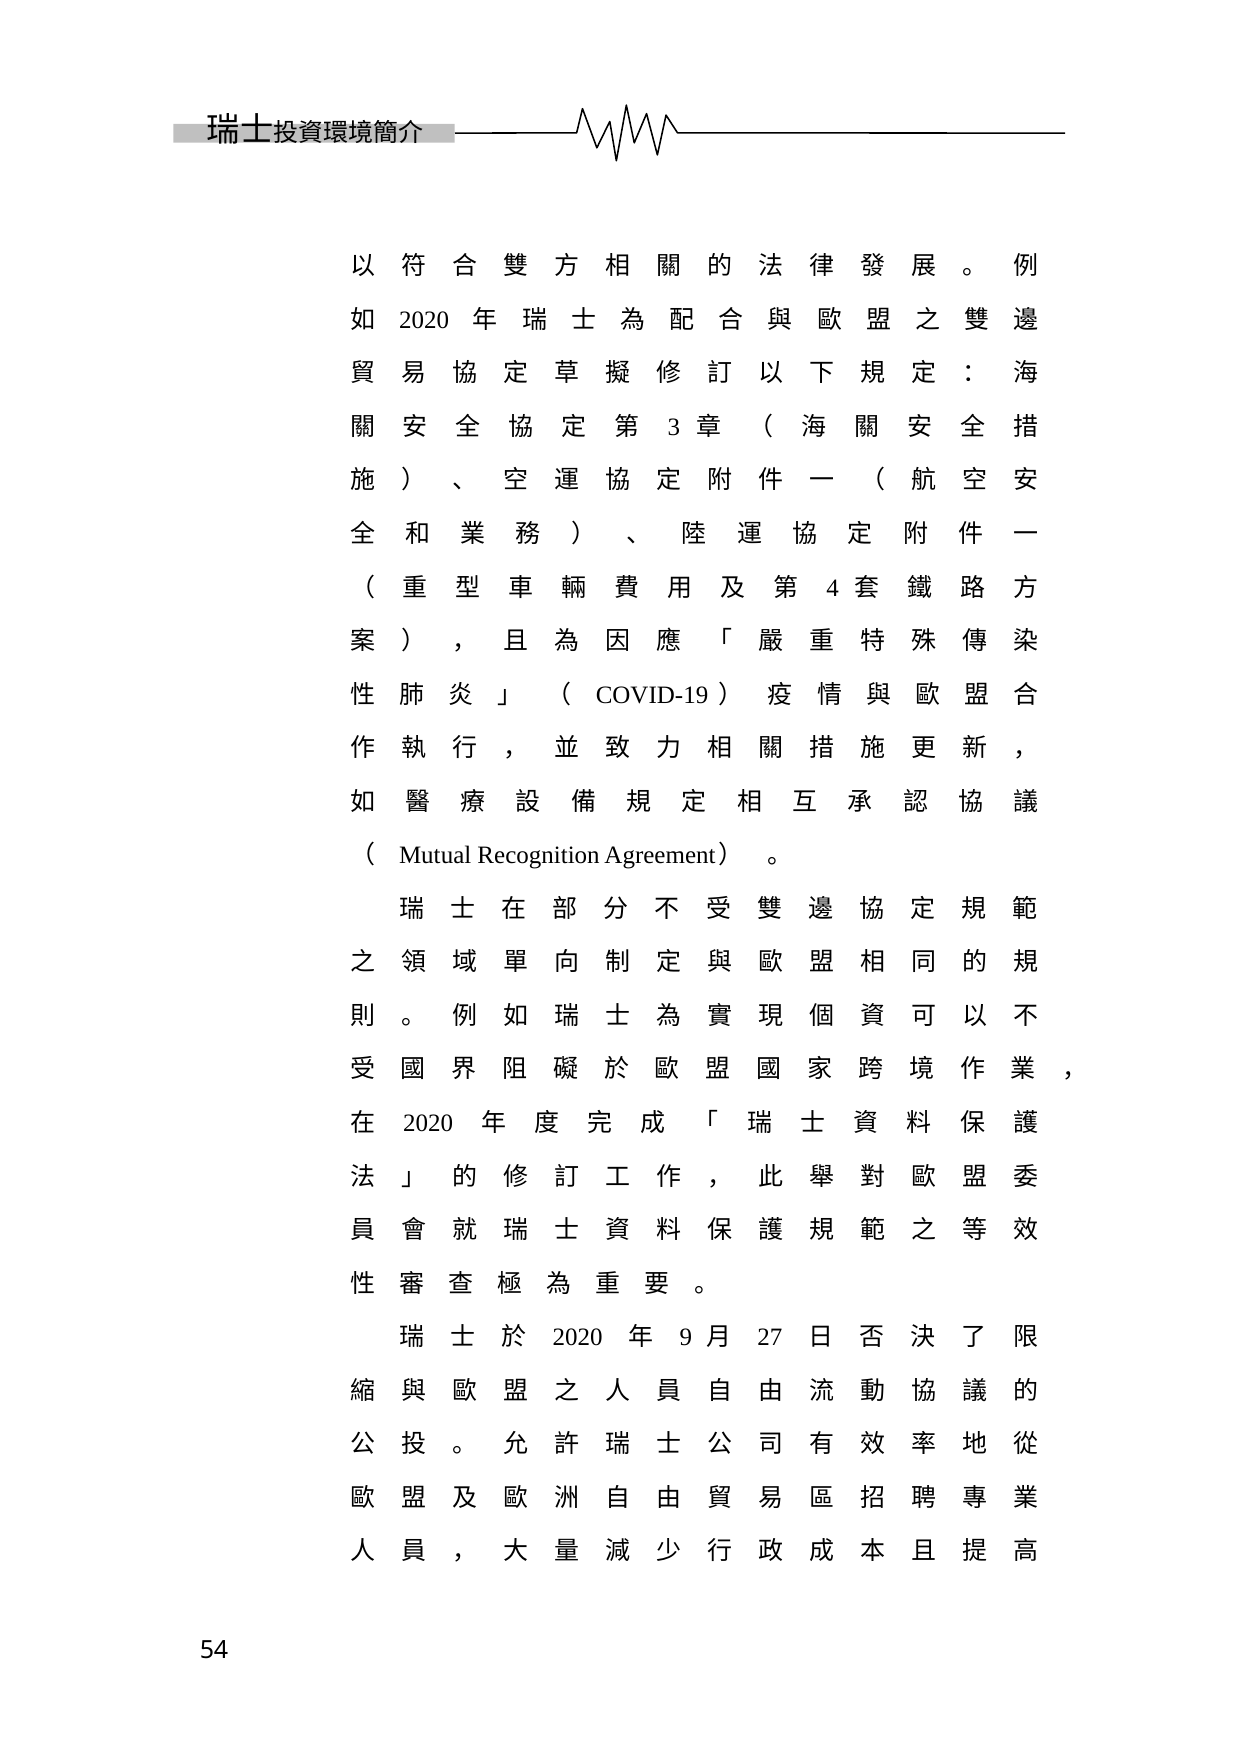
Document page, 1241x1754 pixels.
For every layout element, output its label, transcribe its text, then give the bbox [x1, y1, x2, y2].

text 瑞士在部分不受雙邊協定規範之領域單向制定與歐盟相同的規則。例如瑞士為實現個資可以不受國界阻礙於歐盟國家跨境作業，在2020年度完成「瑞士資料保護法」的修訂工作，此舉對歐盟委員會就瑞士資料保護規範之等效性審查極為重要。 [325, 880, 1063, 1308]
text 瑞士於2020年9月27日否決了限縮與歐盟之人員自由流動協議的公投。允許瑞士公司有效率地從歐盟及歐洲自由貿易區招聘專業人員，大量減少行政成本且提高 [325, 1308, 1063, 1576]
text 以符合雙方相關的法律發展。例如2020年瑞士為配合與歐盟之雙邊貿易協定草擬修訂以下規定：海關安全協定第3章（海關安全措施）、空運協定附件一（航空安全和業務）、陸運協定附件一（重型車輛費用及第4套鐵路方案），且為因應「嚴重特殊傳染性肺炎」（COVID-19）疫情與歐盟合作執行，並致力相關措施更新，如醫療設備規定相互承認協議（Mutual Recognition Agreement）。 [325, 237, 1063, 880]
